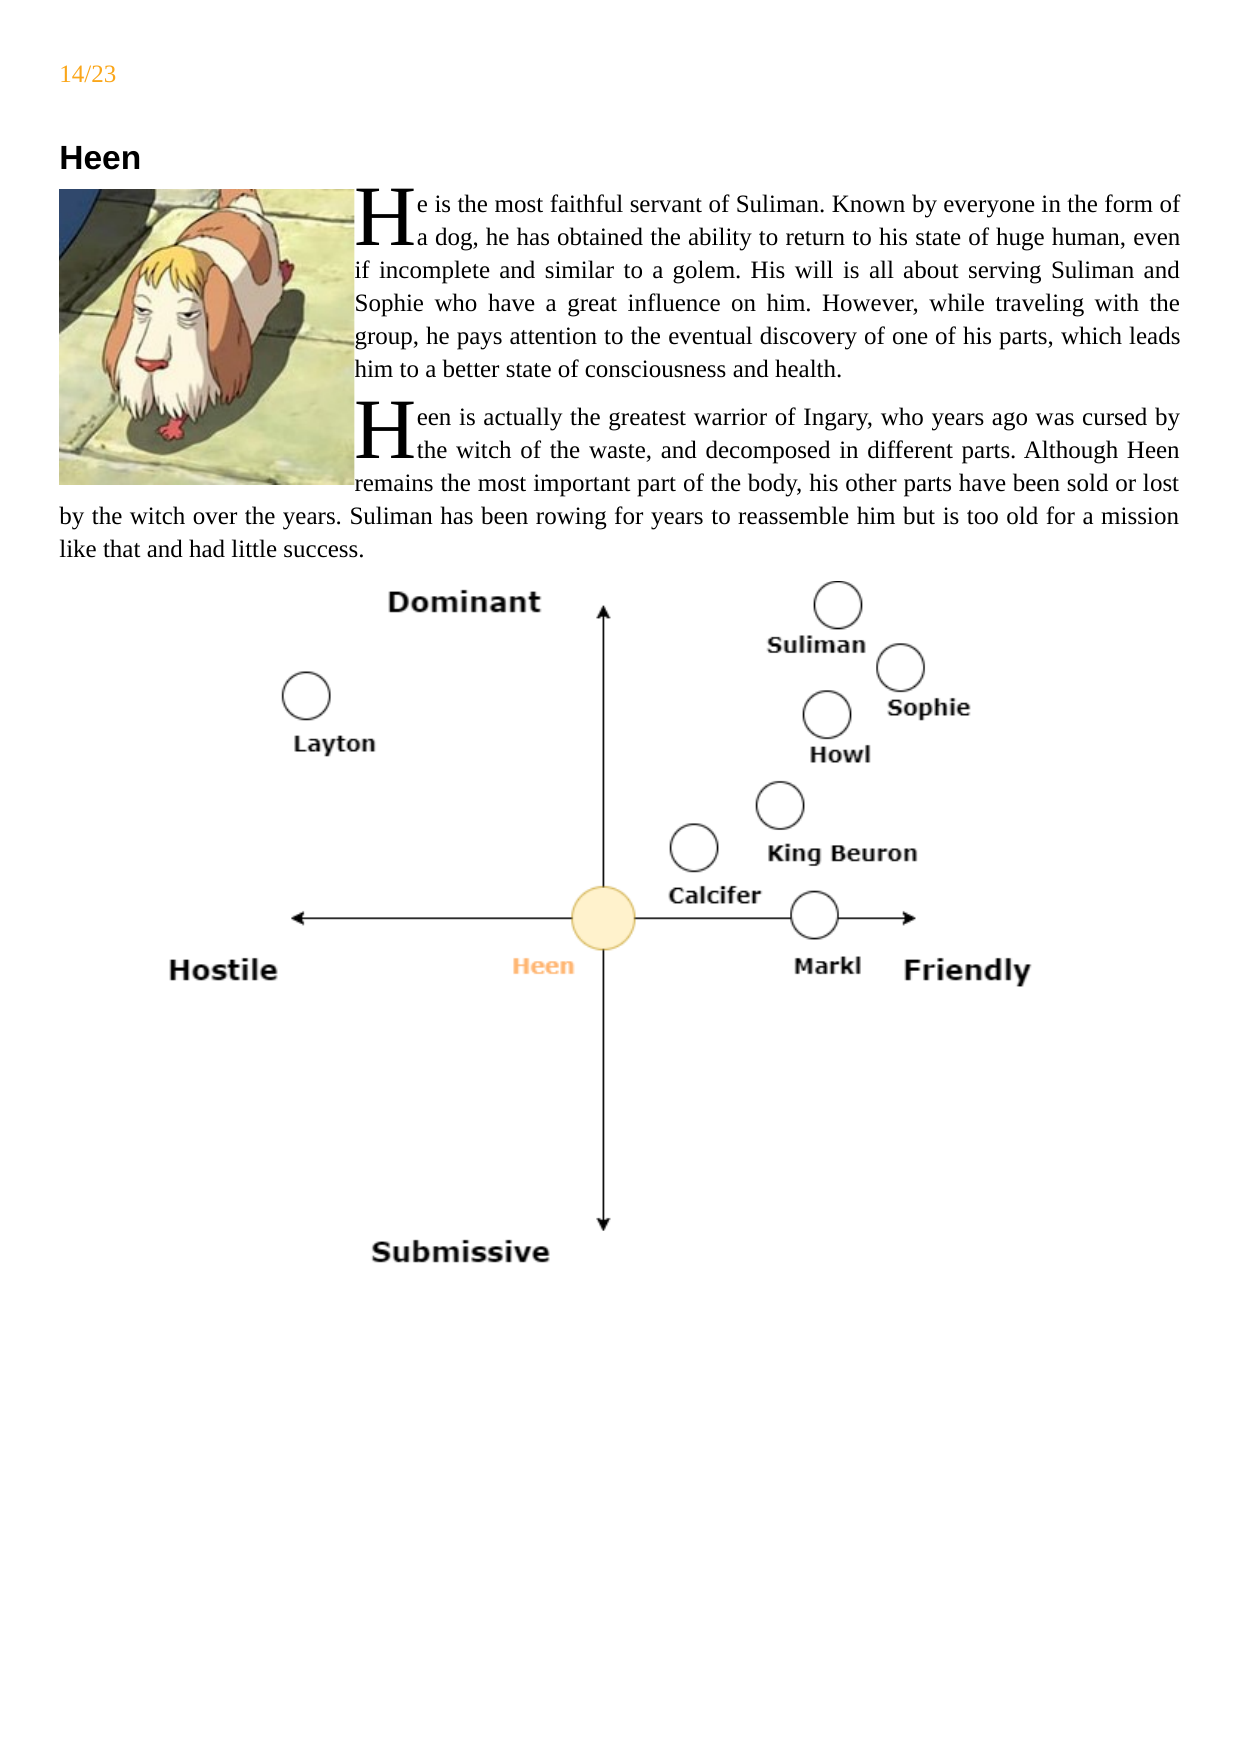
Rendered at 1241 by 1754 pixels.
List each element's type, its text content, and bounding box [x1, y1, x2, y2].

picture [59, 189, 355, 485]
text Heen is actually the greatest warrior of Ingary, who years ago was cursed by the witch of the waste, and decomposed in different parts. Although Heen remains the most important part of the body, his other parts have been sold or lost by the witch over the years. Suliman has been rowing for years to reassemble him but is too old for a mission like that and had little success. [59, 402, 1181, 563]
picture [165, 581, 1058, 1267]
subtitle Heen [59, 138, 1181, 177]
text He is the most faithful servant of Suliman. Known by everyone in the form of a dog, he has obtained the ability to return to his state of huge human, even if incomplete and similar to a golem. His will is all about serving Suliman and Sophie who have a great influence on him. However, while traveling with the group, he pays attention to the eventual discovery of one of his parts, which leads him to a better state of consciousness and health. [355, 189, 1181, 383]
